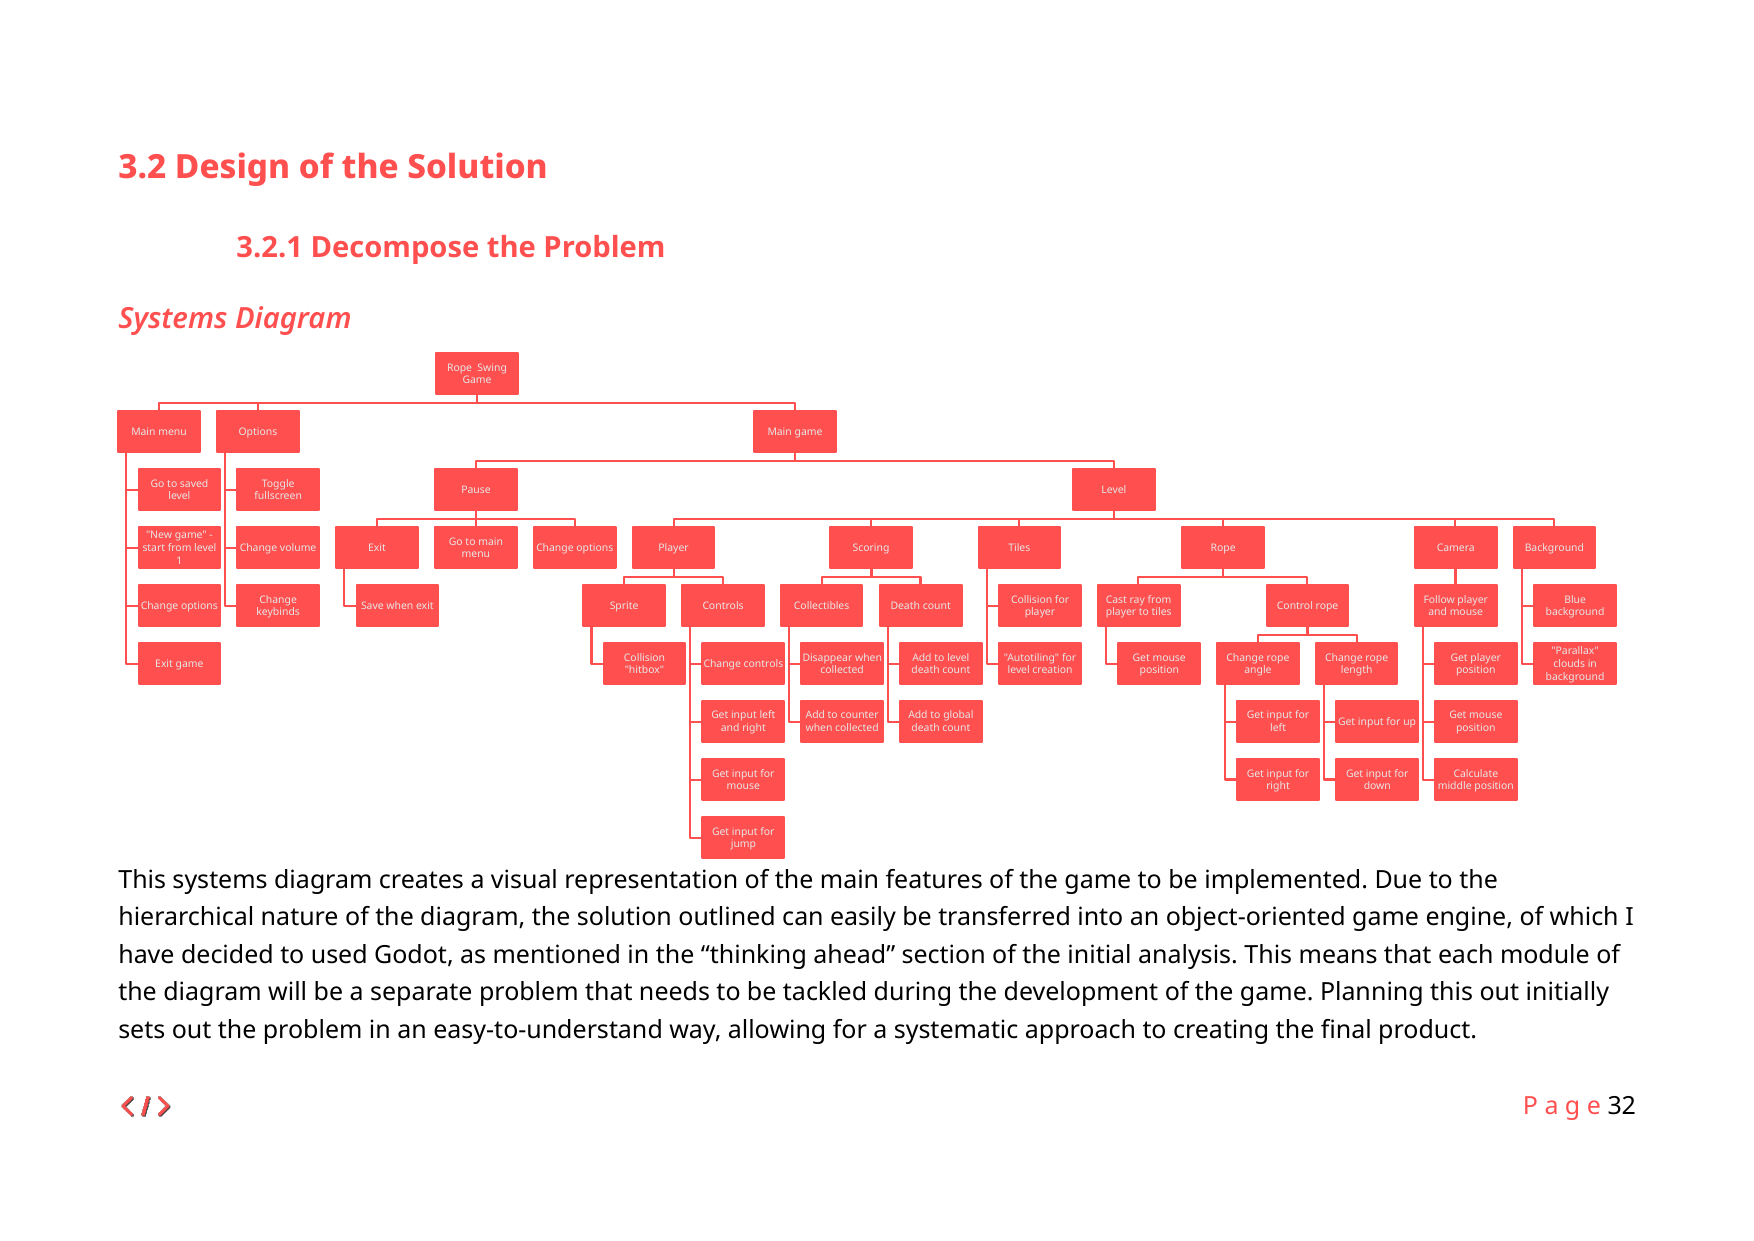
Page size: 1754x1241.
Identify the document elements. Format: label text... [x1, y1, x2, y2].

text This systems diagram creates a visual representation of the main features of the game to be implemented. Due to the hierarchical nature of the diagram, the solution outlined can easily be transferred into an object-oriented game engine, of which I have decided to used Godot, as mentioned in the “thinking ahead” section of the initial analysis. This means that each module of the diagram will be a separate problem that needs to be tackled during the development of the game. Planning this out initially sets out the problem in an easy-to-understand way, allowing for a systematic approach to creating the final product. [118, 862, 1636, 1045]
subtitle 3.2 Design of the Solution [118, 143, 1636, 188]
subtitle 3.2.1 Decompose the Problem [118, 226, 1636, 266]
picture [116, 1077, 175, 1135]
subtitle Systems Diagram [118, 297, 1636, 337]
